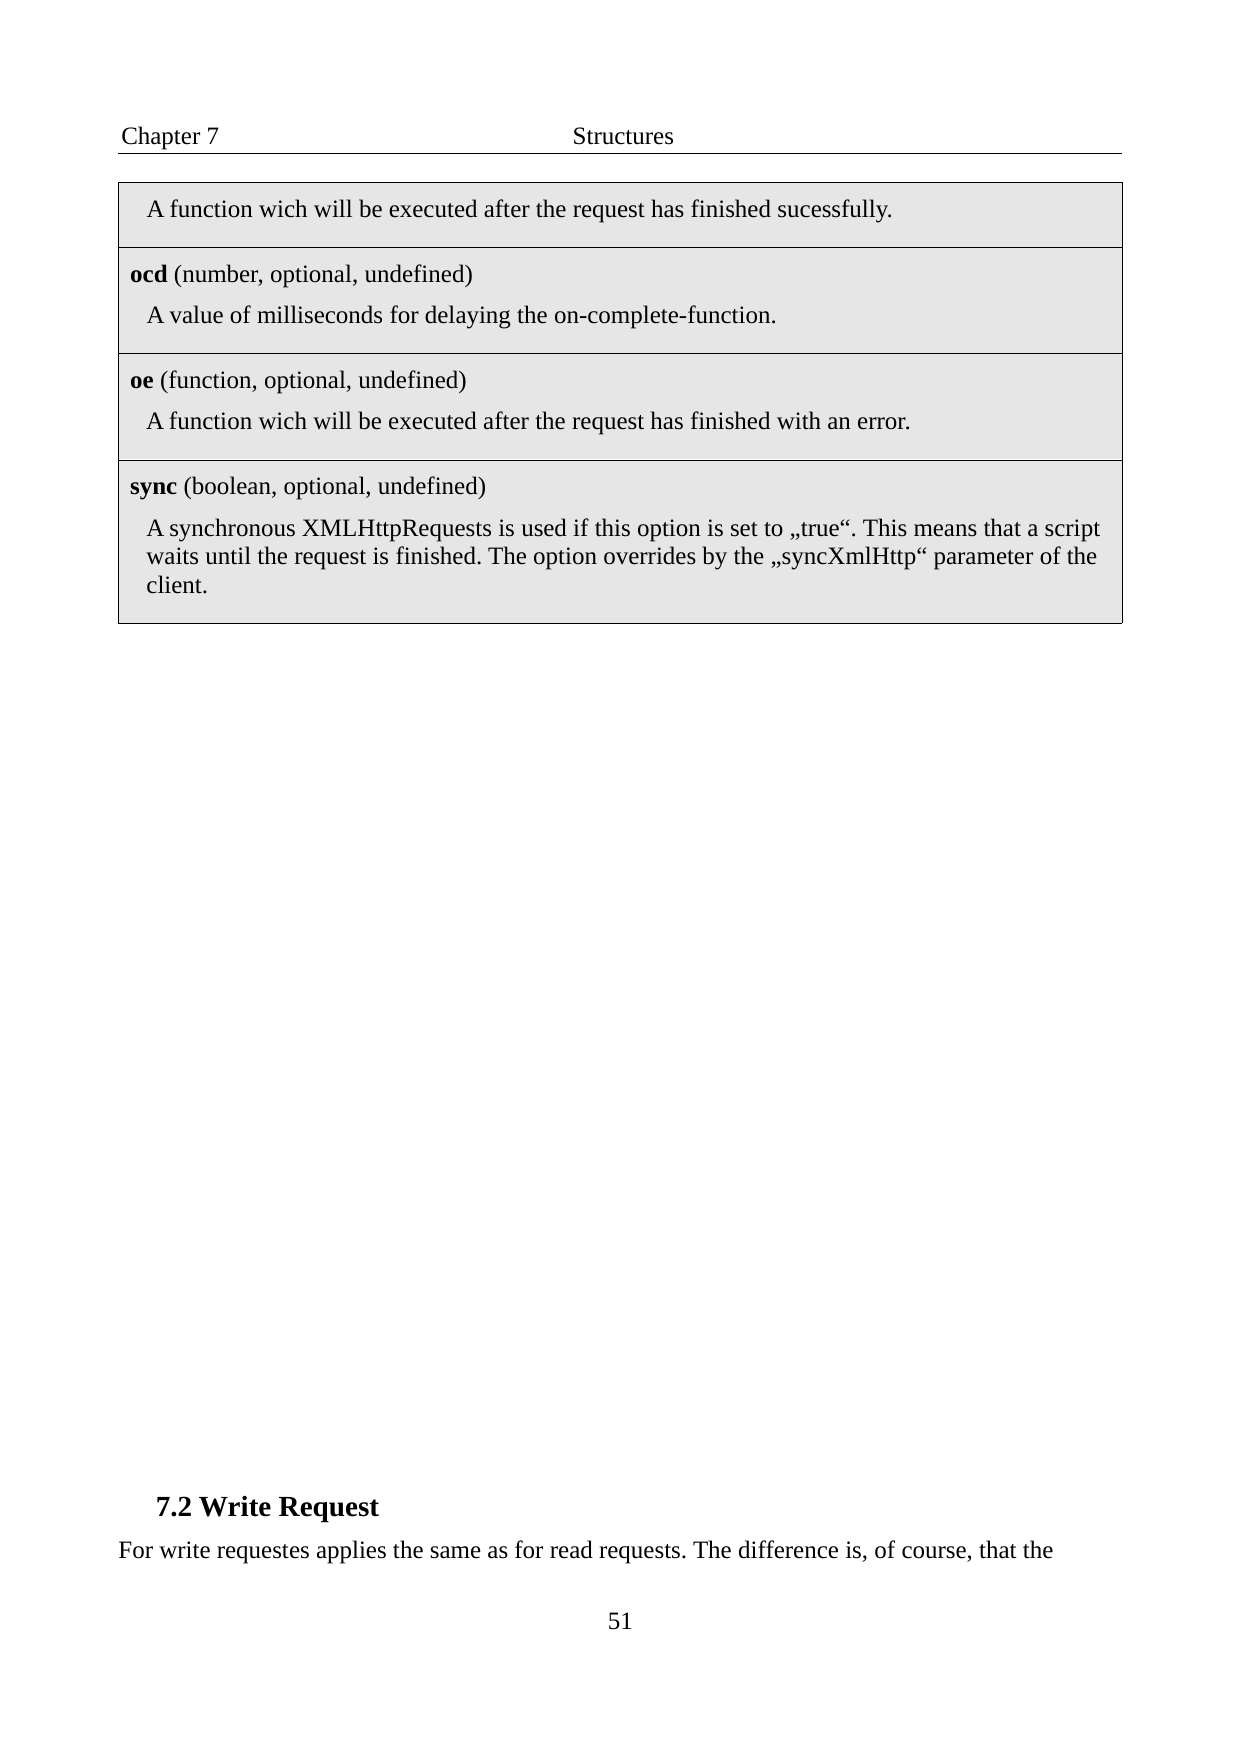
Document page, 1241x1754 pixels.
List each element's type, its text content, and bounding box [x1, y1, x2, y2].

table_cell ocd (number, optional, undefined) A value of milliseconds for delaying the on-complete-function. [119, 248, 1122, 353]
text For write requestes applies the same as for read requests. The difference is, of course, that the [118, 1536, 1122, 1564]
subtitle 7.2 Write Request [156, 1489, 1122, 1523]
table_cell oe (function, optional, undefined) A function wich will be executed after the request has finished with an error. [119, 354, 1122, 459]
table_cell sync (boolean, optional, undefined) A synchronous XMLHttpRequests is used if this option is set to „true“. This means that a script waits until the request is finished. The option overrides by the „syncXmlHttp“ parameter of the client. [119, 461, 1122, 623]
table_cell A function wich will be executed after the request has finished sucessfully. [119, 183, 1122, 247]
